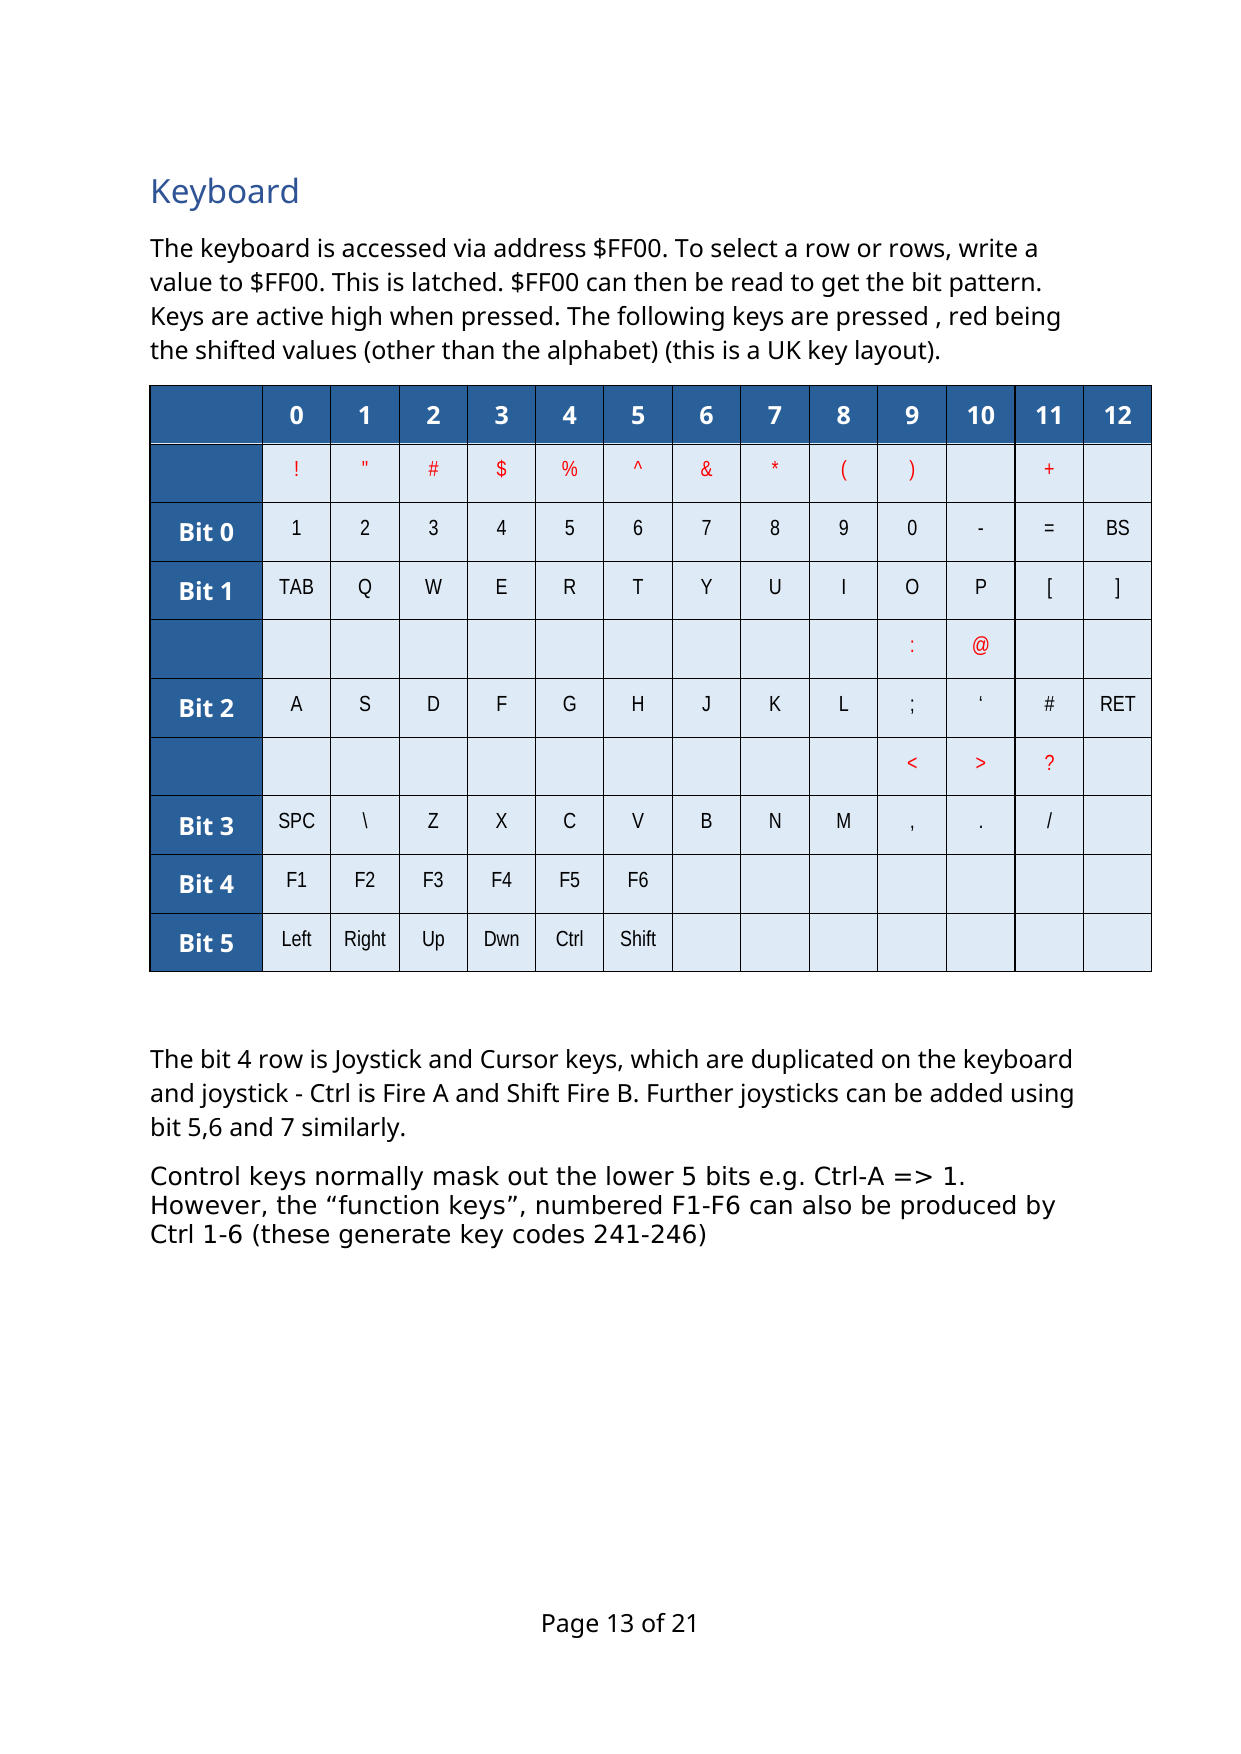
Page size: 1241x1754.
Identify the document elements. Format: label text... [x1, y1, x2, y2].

table_header 12 [1084, 386, 1151, 443]
table_cell F1 [263, 855, 330, 913]
table_cell A [263, 679, 330, 737]
table_cell S [331, 679, 399, 737]
text The bit 4 row is Joystick and Cursor keys, which are duplicated on the keyboard and joystick - Ctrl is Fire A and Shift Fire B. Further joysticks can be added using bit 5,6 and 7 similarly. [150, 1042, 1090, 1144]
table_cell T [604, 562, 672, 619]
table_cell 3 [400, 503, 467, 561]
text The keyboard is accessed via address $FF00. To select a row or rows, write a value to $FF00. This is latched. $FF00 can then be read to get the bit pattern. Keys are active high when pressed. The following keys are pressed , red being the shifted values (other than the alphabet) (this is a UK key layout). [150, 231, 1090, 367]
table_cell [947, 445, 1014, 502]
table_cell , [878, 796, 946, 854]
table_cell [810, 914, 877, 971]
table_cell Y [673, 562, 740, 619]
table_cell ) [878, 445, 946, 502]
table_cell SPC [263, 796, 330, 854]
table_header 7 [741, 386, 809, 443]
table_cell C [536, 796, 603, 854]
table_cell * [741, 445, 809, 502]
table_cell L [810, 679, 877, 737]
table_cell H [604, 679, 672, 737]
table_header 10 [947, 386, 1014, 443]
table_cell 6 [604, 503, 672, 561]
table_cell $ [468, 445, 535, 502]
table_cell F5 [536, 855, 603, 913]
table_cell . [947, 796, 1014, 854]
table_cell E [468, 562, 535, 619]
table_cell [151, 738, 262, 795]
table_cell 5 [536, 503, 603, 561]
table_cell [673, 914, 740, 971]
table_cell [400, 738, 467, 795]
table_cell > [947, 738, 1014, 795]
table_cell Bit 0 [151, 503, 262, 561]
table_cell Right [331, 914, 399, 971]
table_cell [536, 738, 603, 795]
table_cell / [1016, 796, 1083, 854]
table_cell - [947, 503, 1014, 561]
table_cell B [673, 796, 740, 854]
table_cell % [536, 445, 603, 502]
table_cell Z [400, 796, 467, 854]
table_cell [947, 855, 1014, 913]
table_cell + [1016, 445, 1083, 502]
table_cell I [810, 562, 877, 619]
table_cell 2 [331, 503, 399, 561]
text Control keys normally mask out the lower 5 bits e.g. Ctrl-A => 1. However, the “function keys”, numbered F1-F6 can also be produced by Ctrl 1-6 (these generate key codes 241-246) [150, 1162, 1090, 1249]
table_cell [ [1016, 562, 1083, 619]
table_cell Q [331, 562, 399, 619]
table_header 5 [604, 386, 672, 443]
table_cell [1016, 914, 1083, 971]
table_cell BS [1084, 503, 1151, 561]
table_cell [263, 738, 330, 795]
table_cell Bit 5 [151, 914, 262, 971]
table_cell F2 [331, 855, 399, 913]
table_cell Up [400, 914, 467, 971]
table_cell [400, 620, 467, 678]
subtitle Keyboard [150, 168, 1090, 213]
table_cell [331, 738, 399, 795]
table_cell 4 [468, 503, 535, 561]
table_cell [673, 738, 740, 795]
table_cell [741, 914, 809, 971]
table_cell G [536, 679, 603, 737]
table_cell [1016, 855, 1083, 913]
table_cell 7 [673, 503, 740, 561]
table_cell M [810, 796, 877, 854]
table_cell [468, 620, 535, 678]
table_cell Ctrl [536, 914, 603, 971]
table_cell [604, 620, 672, 678]
table_cell " [331, 445, 399, 502]
table_cell [1084, 855, 1151, 913]
table_header 6 [673, 386, 740, 443]
table_header 3 [468, 386, 535, 443]
table_cell [1084, 914, 1151, 971]
table_header 8 [810, 386, 877, 443]
table_cell [810, 855, 877, 913]
table_cell [536, 620, 603, 678]
table_cell RET [1084, 679, 1151, 737]
table_cell F6 [604, 855, 672, 913]
table_cell [468, 738, 535, 795]
table_cell [673, 620, 740, 678]
table_cell F4 [468, 855, 535, 913]
table_cell W [400, 562, 467, 619]
table_cell Bit 1 [151, 562, 262, 619]
table_cell [878, 855, 946, 913]
table_cell 1 [263, 503, 330, 561]
table_cell P [947, 562, 1014, 619]
table_cell [741, 620, 809, 678]
table_cell V [604, 796, 672, 854]
table_cell [151, 445, 262, 502]
table_cell [810, 738, 877, 795]
table_cell [151, 620, 262, 678]
table_cell Bit 2 [151, 679, 262, 737]
table_cell ( [810, 445, 877, 502]
table_cell \ [331, 796, 399, 854]
table_cell [1016, 620, 1083, 678]
table_cell N [741, 796, 809, 854]
table_header 11 [1016, 386, 1083, 443]
table_cell [673, 855, 740, 913]
table_cell [741, 855, 809, 913]
table_cell 0 [878, 503, 946, 561]
table_cell [1084, 620, 1151, 678]
table_cell [1084, 738, 1151, 795]
table_cell ‘ [947, 679, 1014, 737]
table_cell Dwn [468, 914, 535, 971]
table_cell O [878, 562, 946, 619]
table_cell 8 [741, 503, 809, 561]
table_cell R [536, 562, 603, 619]
table_cell # [400, 445, 467, 502]
table_cell Shift [604, 914, 672, 971]
table_cell & [673, 445, 740, 502]
table_cell U [741, 562, 809, 619]
table_cell J [673, 679, 740, 737]
table_header 0 [263, 386, 330, 443]
table_cell ! [263, 445, 330, 502]
table_header 2 [400, 386, 467, 443]
table_cell [1084, 796, 1151, 854]
table_cell [604, 738, 672, 795]
table_cell [263, 620, 330, 678]
table_cell @ [947, 620, 1014, 678]
table_cell [1084, 445, 1151, 502]
table_cell # [1016, 679, 1083, 737]
table_cell X [468, 796, 535, 854]
table_cell ] [1084, 562, 1151, 619]
table_cell = [1016, 503, 1083, 561]
table_cell < [878, 738, 946, 795]
table_header 9 [878, 386, 946, 443]
table_cell F3 [400, 855, 467, 913]
table_cell [741, 738, 809, 795]
table_cell K [741, 679, 809, 737]
table_cell Left [263, 914, 330, 971]
table_cell [331, 620, 399, 678]
table_cell D [400, 679, 467, 737]
table_cell Bit 4 [151, 855, 262, 913]
table_header [151, 386, 262, 443]
table_cell [947, 914, 1014, 971]
table_cell Bit 3 [151, 796, 262, 854]
table_cell ^ [604, 445, 672, 502]
table_header 1 [331, 386, 399, 443]
table_cell ? [1016, 738, 1083, 795]
table_cell F [468, 679, 535, 737]
table_cell TAB [263, 562, 330, 619]
table_cell : [878, 620, 946, 678]
table_cell [878, 914, 946, 971]
table_header 4 [536, 386, 603, 443]
table_cell ; [878, 679, 946, 737]
table_cell [810, 620, 877, 678]
table_cell 9 [810, 503, 877, 561]
